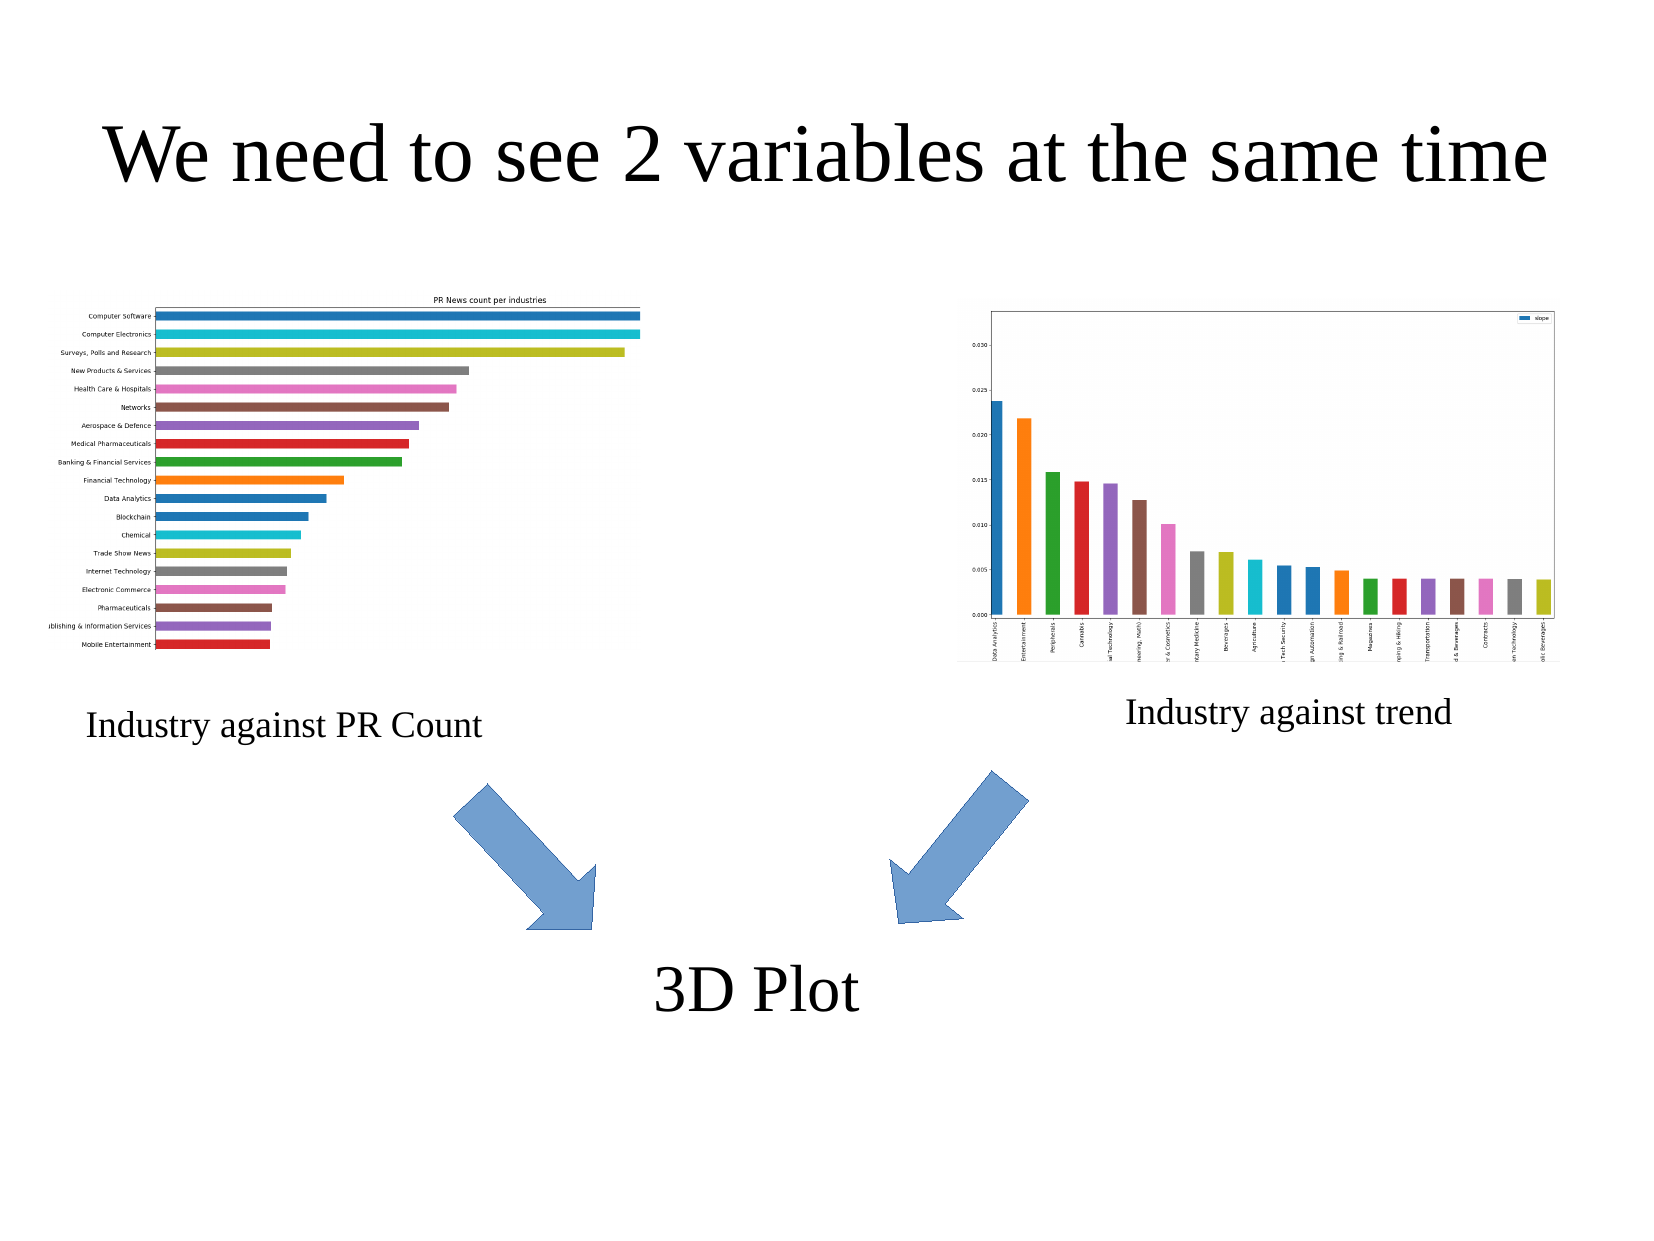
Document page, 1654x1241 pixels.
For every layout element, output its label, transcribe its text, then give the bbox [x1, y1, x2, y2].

text_box Industry against trend [1110, 683, 1468, 745]
text_box 3D Plot [639, 944, 875, 1040]
text_box Industry against PR Count [70, 696, 499, 758]
picture [48, 290, 641, 650]
picture [957, 298, 1560, 662]
text_box [453, 783, 596, 930]
text_box [889, 770, 1029, 924]
title We need to see 2 variables at the same time [82, 49, 1571, 257]
